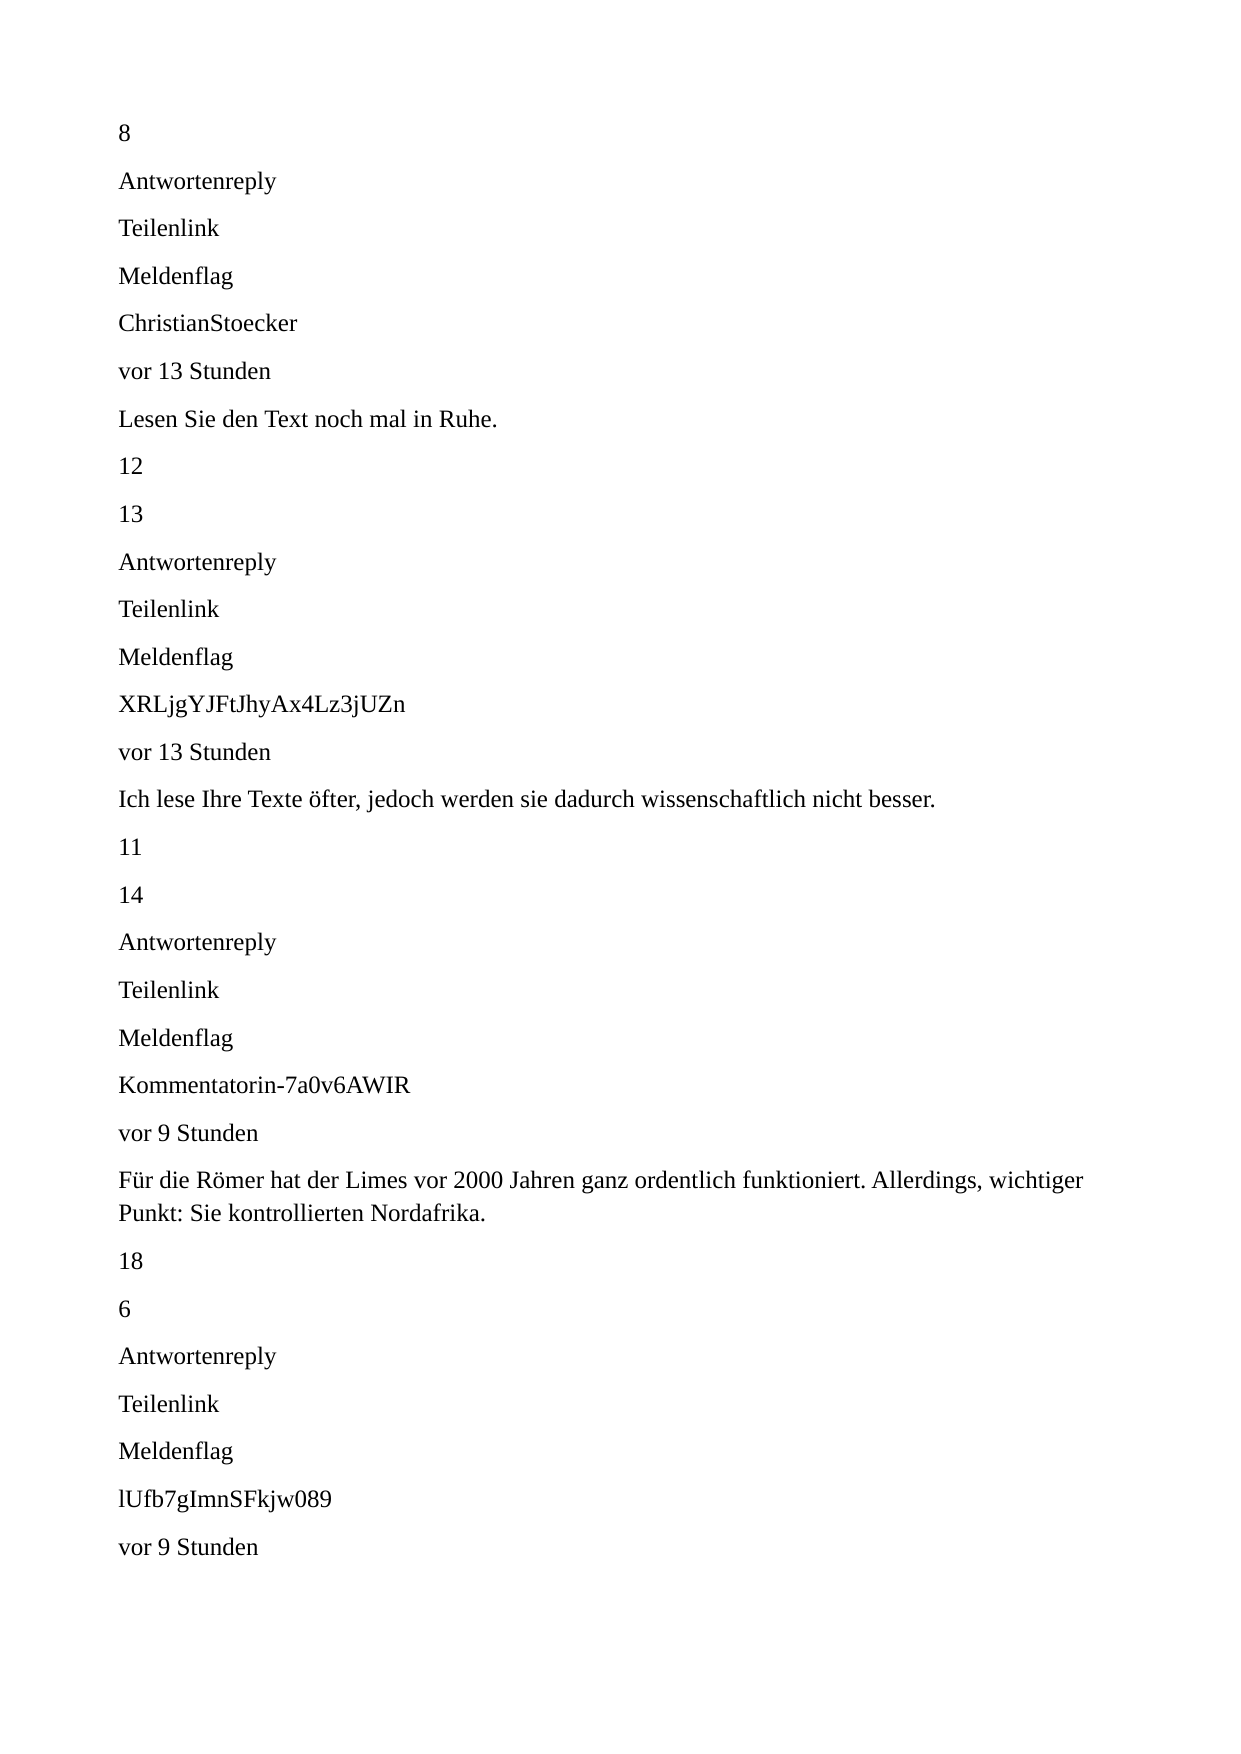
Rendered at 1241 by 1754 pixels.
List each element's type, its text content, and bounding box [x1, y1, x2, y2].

text Teilenlink [118, 594, 1122, 623]
text 18 [118, 1246, 1122, 1275]
text vor 9 Stunden [118, 1532, 1122, 1560]
text Antwortenreply [118, 1341, 1122, 1370]
text Teilenlink [118, 975, 1122, 1004]
text vor 13 Stunden [118, 356, 1122, 385]
text Meldenflag [118, 1023, 1122, 1051]
text vor 13 Stunden [118, 737, 1122, 766]
text Lesen Sie den Text noch mal in Ruhe. [118, 404, 1122, 432]
text Meldenflag [118, 261, 1122, 290]
text 14 [118, 880, 1122, 908]
text Antwortenreply [118, 166, 1122, 194]
text vor 9 Stunden [118, 1118, 1122, 1147]
text Ich lese Ihre Texte öfter, jedoch werden sie dadurch wissenschaftlich nicht besser. [118, 784, 1122, 813]
text 8 [118, 118, 1122, 147]
text Meldenflag [118, 642, 1122, 671]
text Antwortenreply [118, 547, 1122, 575]
text Meldenflag [118, 1436, 1122, 1465]
text Für die Römer hat der Limes vor 2000 Jahren ganz ordentlich funktioniert. Allerdings, wichtiger Punkt: Sie kontrollierten Nordafrika. [118, 1165, 1122, 1227]
text Teilenlink [118, 1389, 1122, 1418]
text Kommentatorin-7a0v6AWIR [118, 1070, 1122, 1099]
text 6 [118, 1294, 1122, 1322]
text 12 [118, 451, 1122, 480]
text 13 [118, 499, 1122, 528]
text 11 [118, 832, 1122, 861]
text XRLjgYJFtJhyAx4Lz3jUZn [118, 689, 1122, 718]
text lUfb7gImnSFkjw089 [118, 1484, 1122, 1513]
text Teilenlink [118, 213, 1122, 242]
text ChristianStoecker [118, 308, 1122, 337]
text Antwortenreply [118, 927, 1122, 956]
